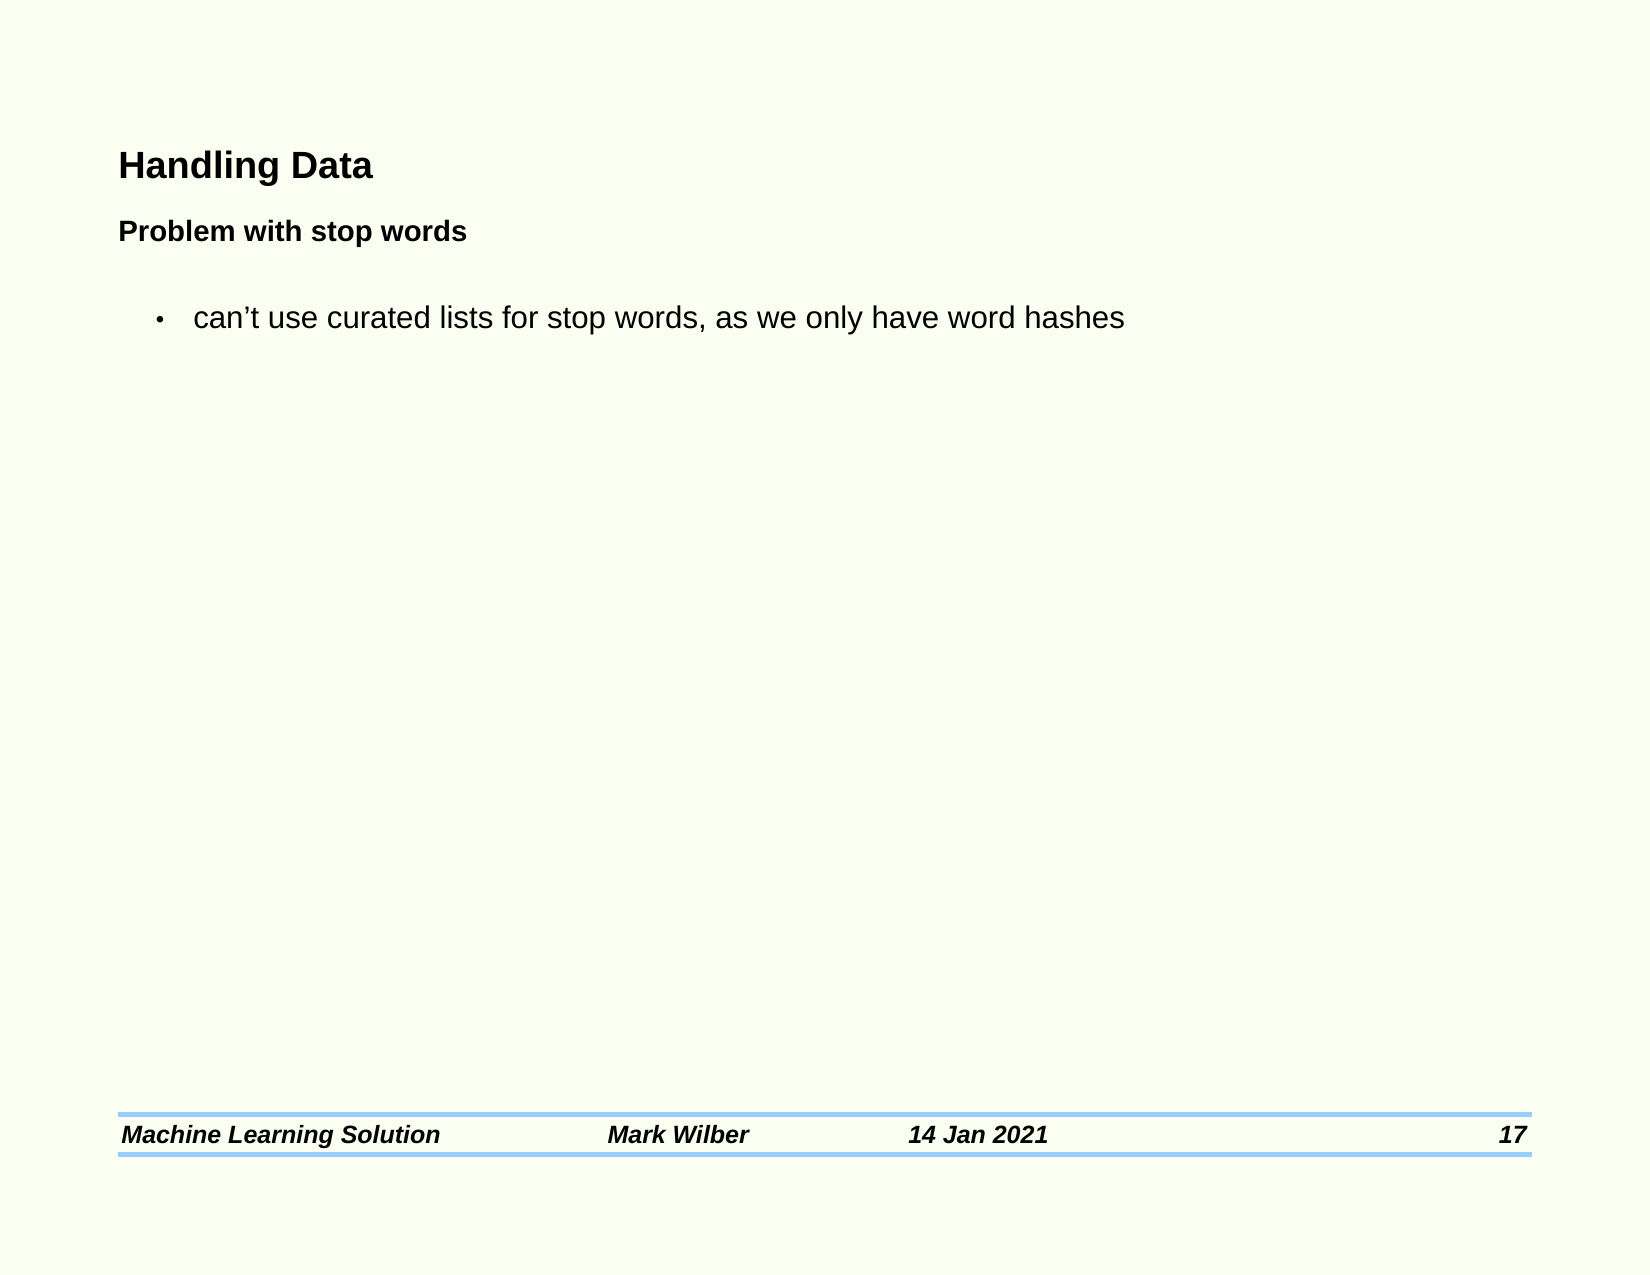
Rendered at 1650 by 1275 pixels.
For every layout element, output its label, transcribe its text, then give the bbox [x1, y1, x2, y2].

list can’t use curated lists for stop words, as we only have word hashes [156, 299, 1532, 335]
subtitle Handling Data [118, 143, 1532, 187]
subtitle Problem with stop words [118, 214, 1532, 248]
